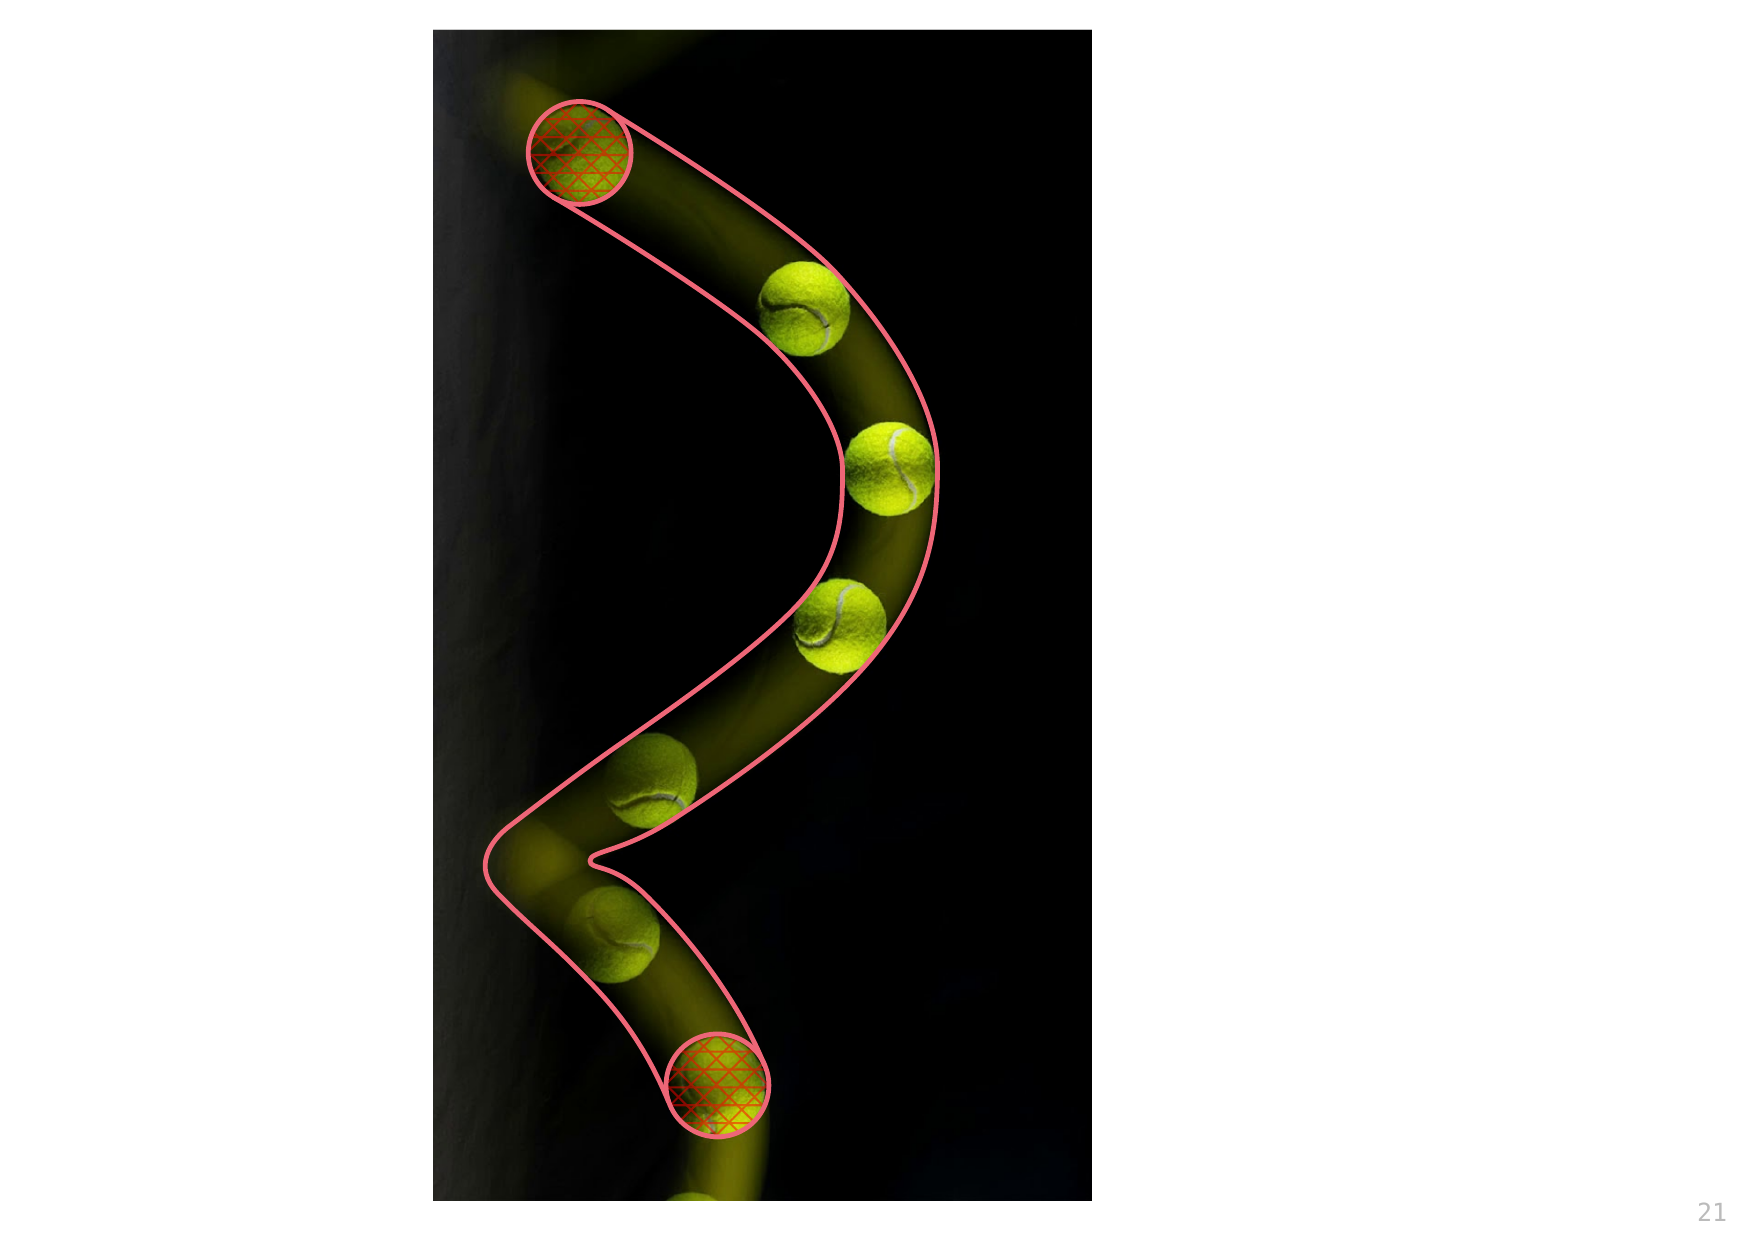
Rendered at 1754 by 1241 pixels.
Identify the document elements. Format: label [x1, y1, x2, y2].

text_box [666, 1033, 769, 1137]
picture [432, 29, 1092, 1201]
text_box [528, 101, 632, 205]
